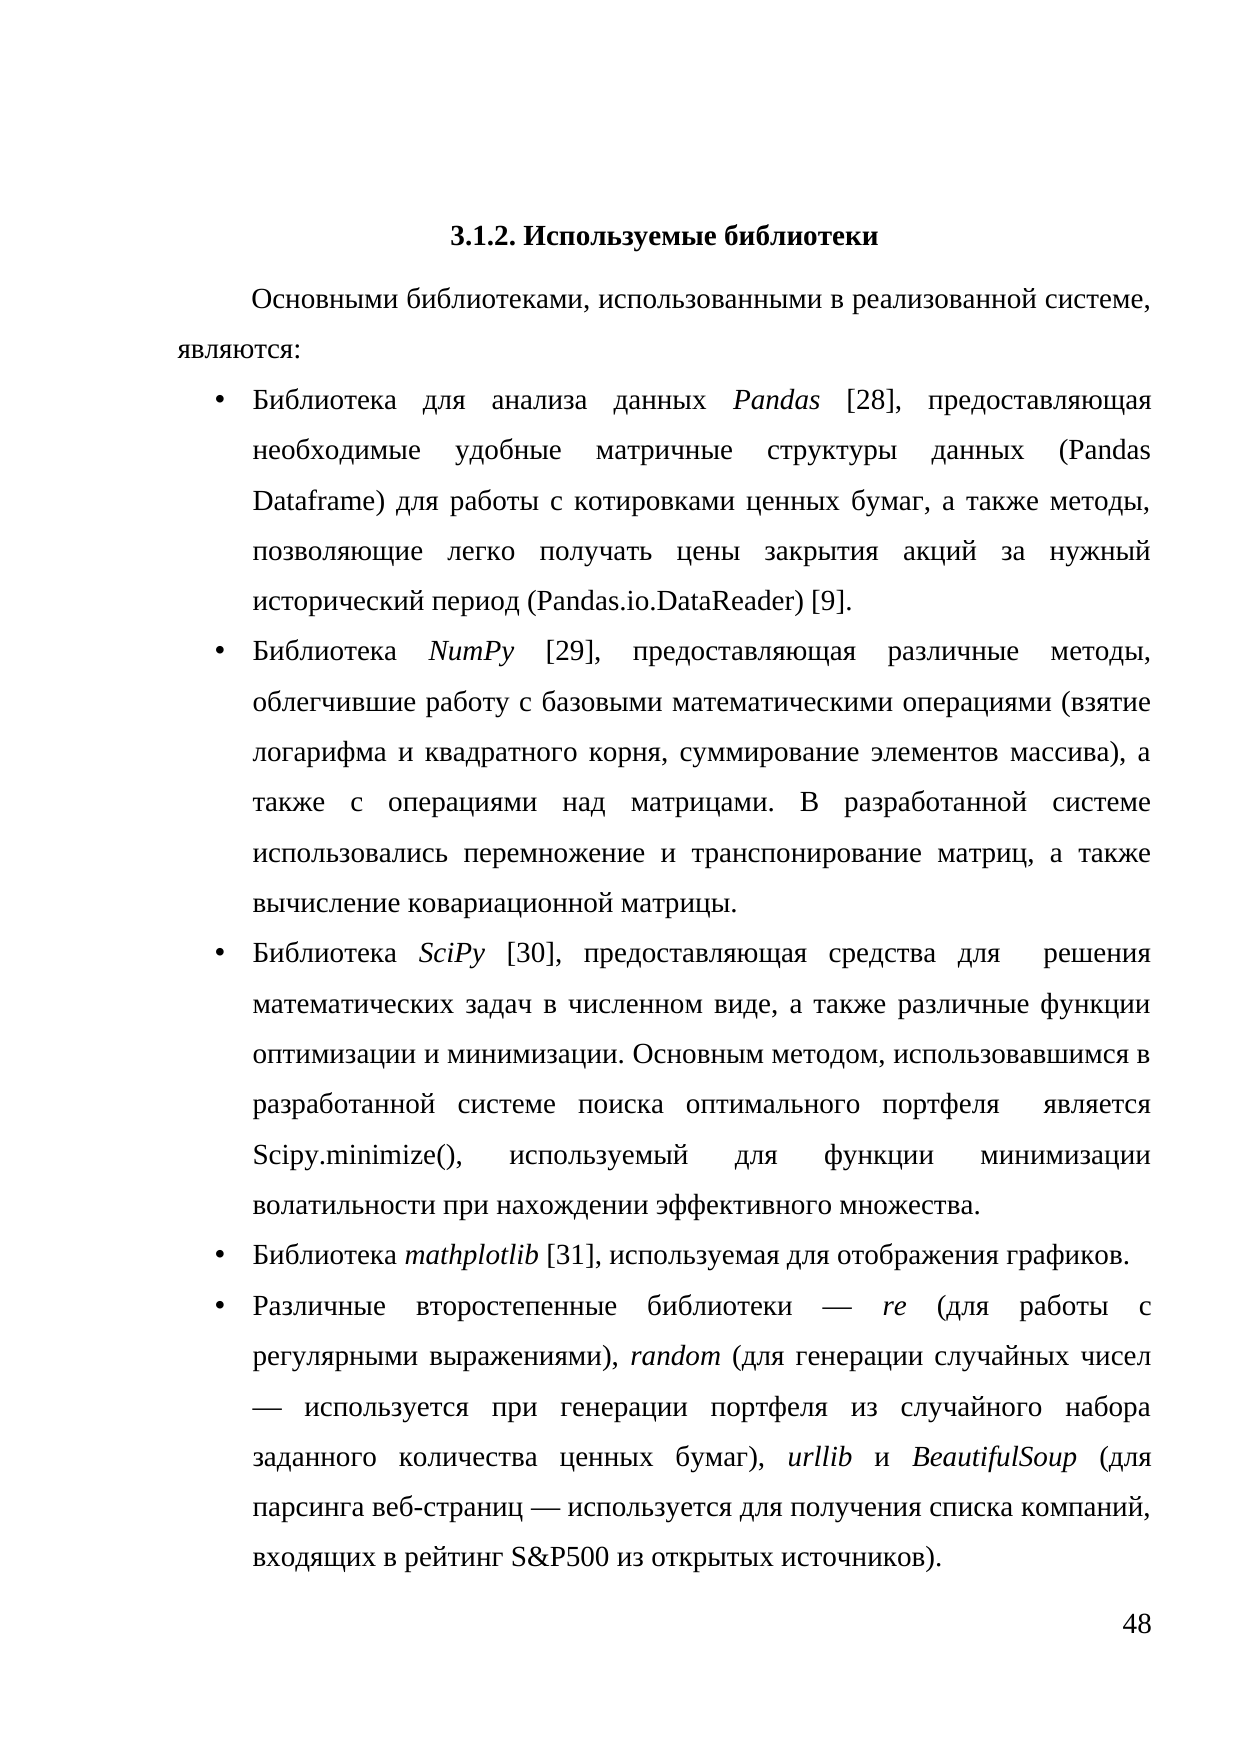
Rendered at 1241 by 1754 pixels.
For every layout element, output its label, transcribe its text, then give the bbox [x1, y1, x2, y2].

list Библиотека для анализа данных Pandas [28], предоставляющая необходимые удобные матричные структуры данных (Pandas Dataframe) для работы с котировками ценных бумаг, а также методы, позволяющие легко получать цены закрытия акций за нужный исторический период (Pandas.io.DataReader) [9]. [215, 382, 1152, 617]
text Основными библиотеками, использованными в реализованной системе, являются: [177, 281, 1152, 365]
list Библиотека NumPy [29], предоставляющая различные методы, облегчившие работу с базовыми математическими операциями (взятие логарифма и квадратного корня, суммирование элементов массива), а также с операциями над матрицами. В разработанной системе использовались перемножение и транспонирование матриц, а также вычисление ковариационной матрицы. [215, 633, 1152, 919]
list Библиотека mathplotlib [31], используемая для отображения графиков. [215, 1237, 1152, 1271]
list Библиотека SciPy [30], предоставляющая средства для решения математических задач в численном виде, а также различные функции оптимизации и минимизации. Основным методом, использовавшимся в разработанной системе поиска оптимального портфеля является Scipy.minimize(), используемый для функции минимизации волатильности при нахождении эффективного множества. [215, 936, 1152, 1221]
list Различные второстепенные библиотеки — re (для работы с регулярными выражениями), random (для генерации случайных чисел — используется при генерации портфеля из случайного набора заданного количества ценных бумаг), urllib и BeautifulSoup (для парсинга веб-страниц — используется для получения списка компаний, входящих в рейтинг S&P500 из открытых источников). [215, 1288, 1152, 1573]
subtitle 3.1.2. Используемые библиотеки [177, 218, 1152, 252]
